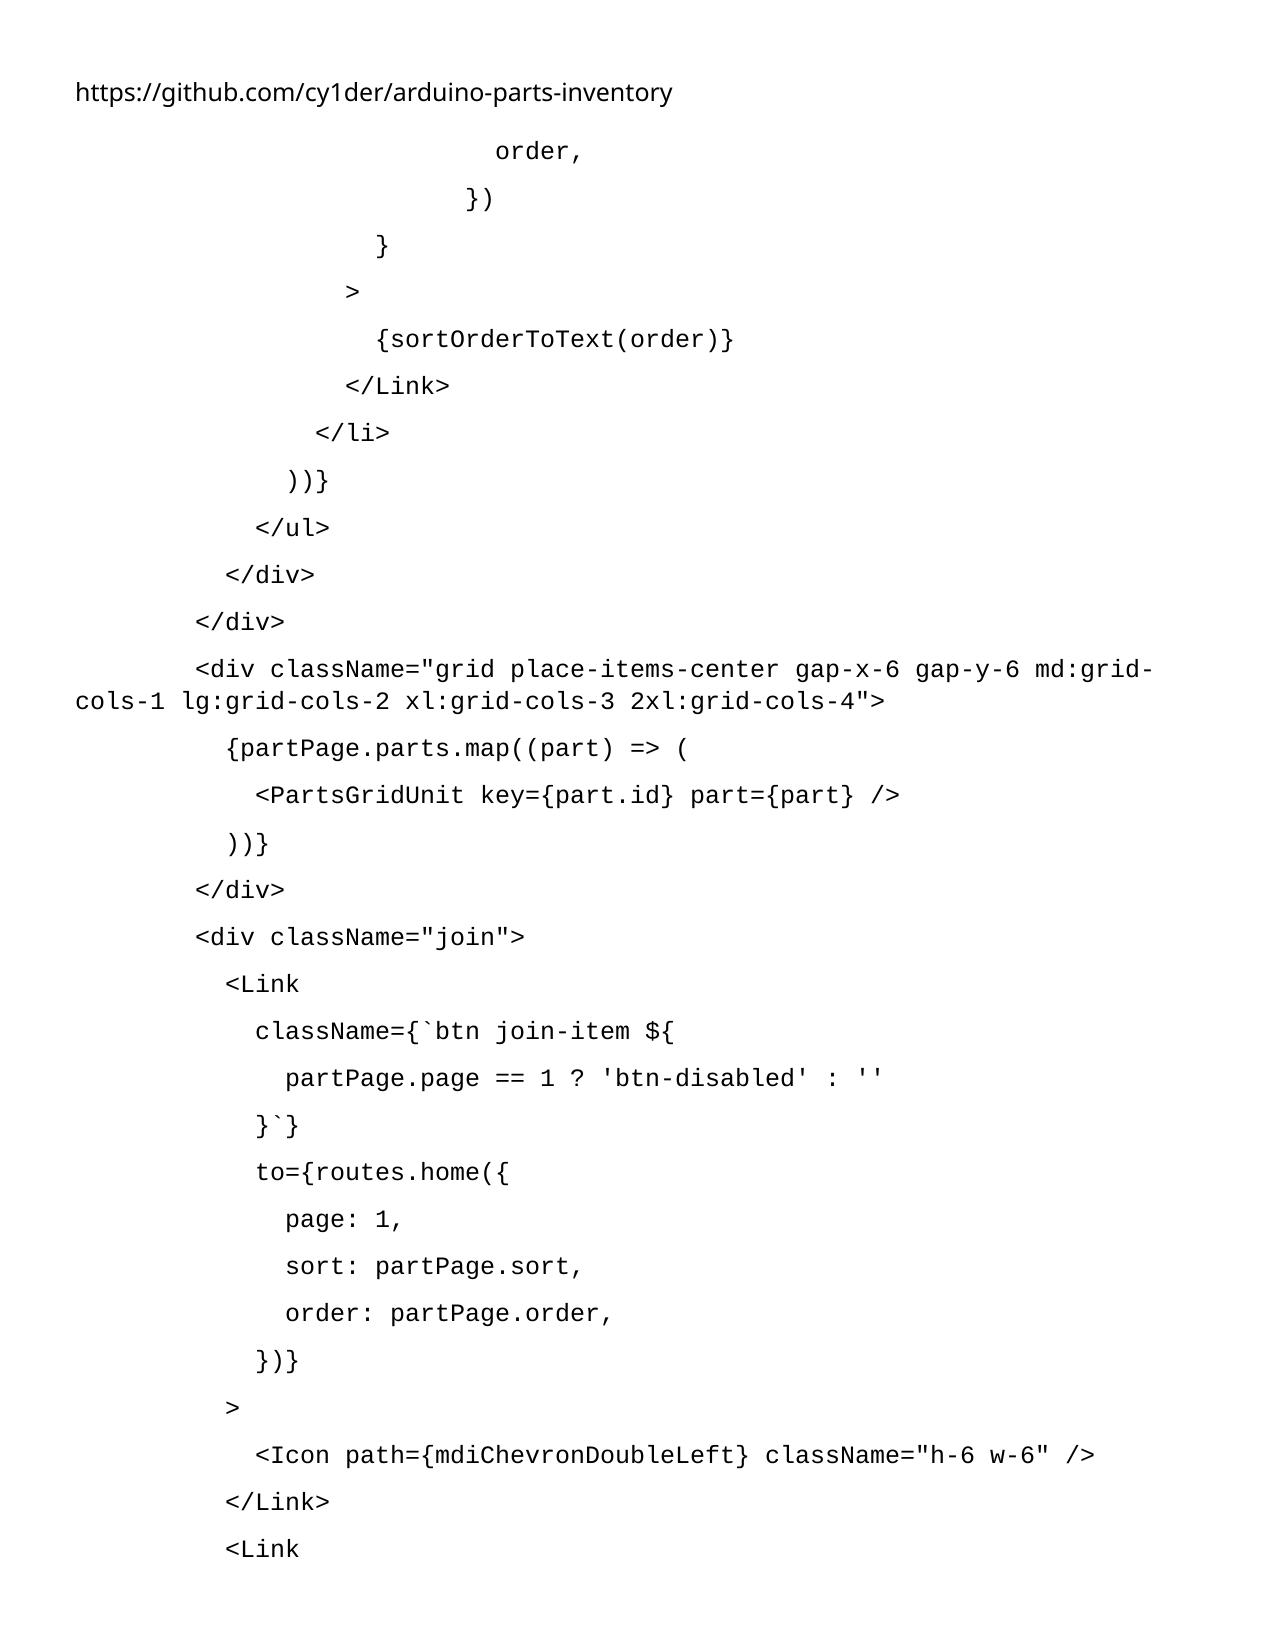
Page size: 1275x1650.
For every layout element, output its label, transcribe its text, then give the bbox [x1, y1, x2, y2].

text order: partPage.order, [75, 1301, 1200, 1329]
text page: 1, [75, 1207, 1200, 1235]
text }`} [75, 1113, 1200, 1141]
text </ul> [75, 515, 1200, 543]
text ))} [75, 830, 1200, 858]
text </div> [75, 609, 1200, 638]
text </Link> [75, 374, 1200, 402]
text })} [75, 1348, 1200, 1376]
text sort: partPage.sort, [75, 1254, 1200, 1282]
text {partPage.parts.map((part) => ( [75, 736, 1200, 764]
text </li> [75, 421, 1200, 449]
text order, [75, 138, 1200, 167]
text <div className="grid place-items-center gap-x-6 gap-y-6 md:grid-cols-1 lg:grid-cols-2 xl:grid-cols-3 2xl:grid-cols-4"> [75, 656, 1200, 717]
text to={routes.home({ [75, 1160, 1200, 1188]
text <Icon path={mdiChevronDoubleLeft} className="h-6 w-6" /> [75, 1442, 1200, 1471]
text ))} [75, 468, 1200, 496]
text {sortOrderToText(order)} [75, 327, 1200, 355]
text className={`btn join-item ${ [75, 1018, 1200, 1047]
text </Link> [75, 1489, 1200, 1518]
text <PartsGridUnit key={part.id} part={part} /> [75, 783, 1200, 811]
text <Link [75, 971, 1200, 1000]
text } [75, 233, 1200, 261]
text > [75, 1395, 1200, 1423]
text > [75, 280, 1200, 308]
text partPage.page == 1 ? 'btn-disabled' : '' [75, 1066, 1200, 1094]
text </div> [75, 877, 1200, 906]
text }) [75, 186, 1200, 214]
text <Link [75, 1536, 1200, 1565]
text <div className="join"> [75, 924, 1200, 953]
text </div> [75, 562, 1200, 591]
